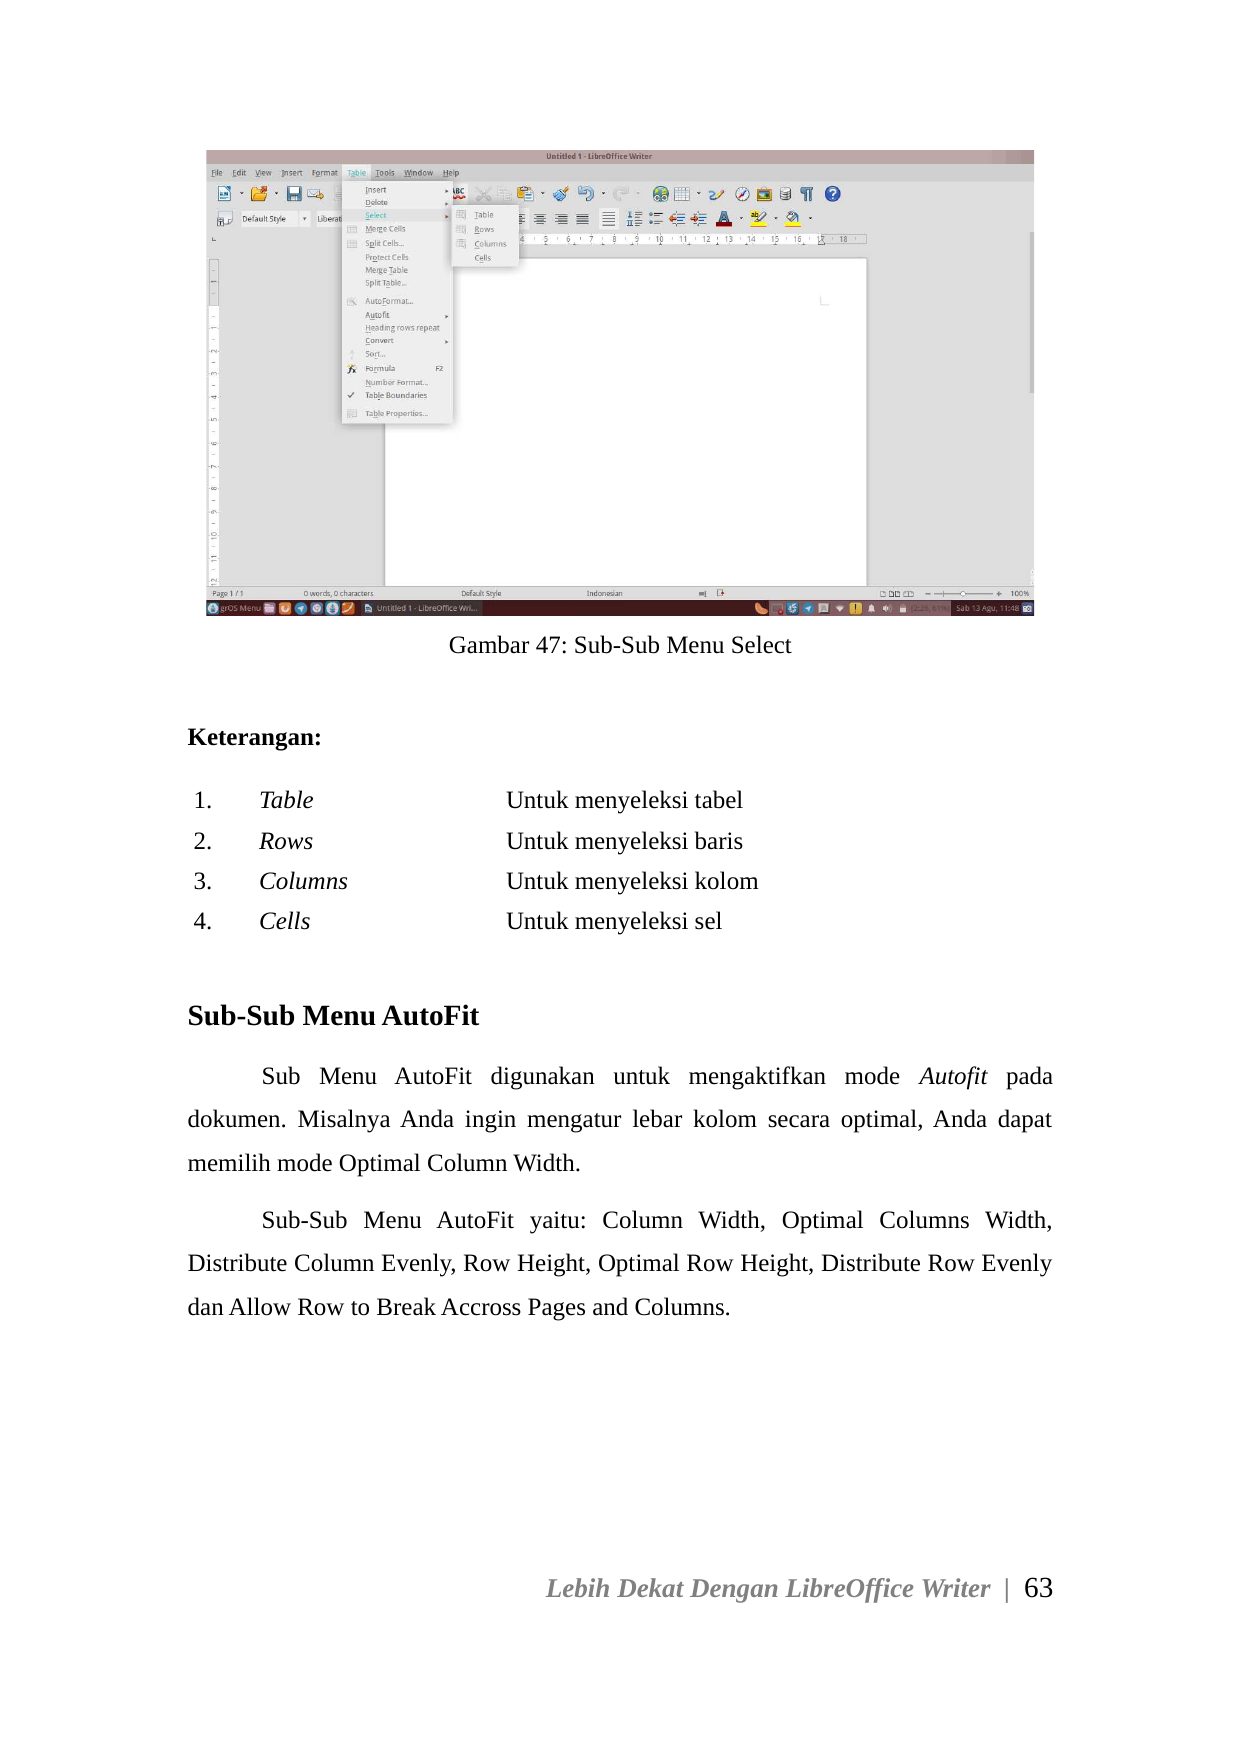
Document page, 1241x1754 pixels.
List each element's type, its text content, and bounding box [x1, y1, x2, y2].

table_header Untuk menyeleksi tabel [500, 780, 1103, 820]
table_cell Cells [253, 900, 500, 941]
table_cell 3. [188, 860, 253, 900]
text Keterangan: [187, 722, 1053, 751]
text Gambar 47: Sub-Sub Menu Select [187, 627, 1053, 659]
text Sub Menu AutoFit digunakan untuk mengaktifkan mode Autofit pada dokumen. Misalnya Anda ingin mengatur lebar kolom secara optimal, Anda dapat memilih mode Optimal Column Width. [187, 1061, 1053, 1176]
table_cell 4. [188, 900, 253, 941]
table_header 1. [188, 780, 253, 820]
table_cell Untuk menyeleksi sel [500, 900, 1103, 941]
table_cell Rows [253, 820, 500, 860]
subtitle Sub-Sub Menu AutoFit [187, 998, 1053, 1032]
table_cell Untuk menyeleksi kolom [500, 860, 1103, 900]
picture [206, 150, 1035, 616]
table_cell Untuk menyeleksi baris [500, 820, 1103, 860]
table_cell 2. [188, 820, 253, 860]
table_header Table [253, 780, 500, 820]
table_cell Columns [253, 860, 500, 900]
text Sub-Sub Menu AutoFit yaitu: Column Width, Optimal Columns Width, Distribute Column Evenly, Row Height, Optimal Row Height, Distribute Row Evenly dan Allow Row to Break Accross Pages and Columns. [187, 1205, 1053, 1320]
